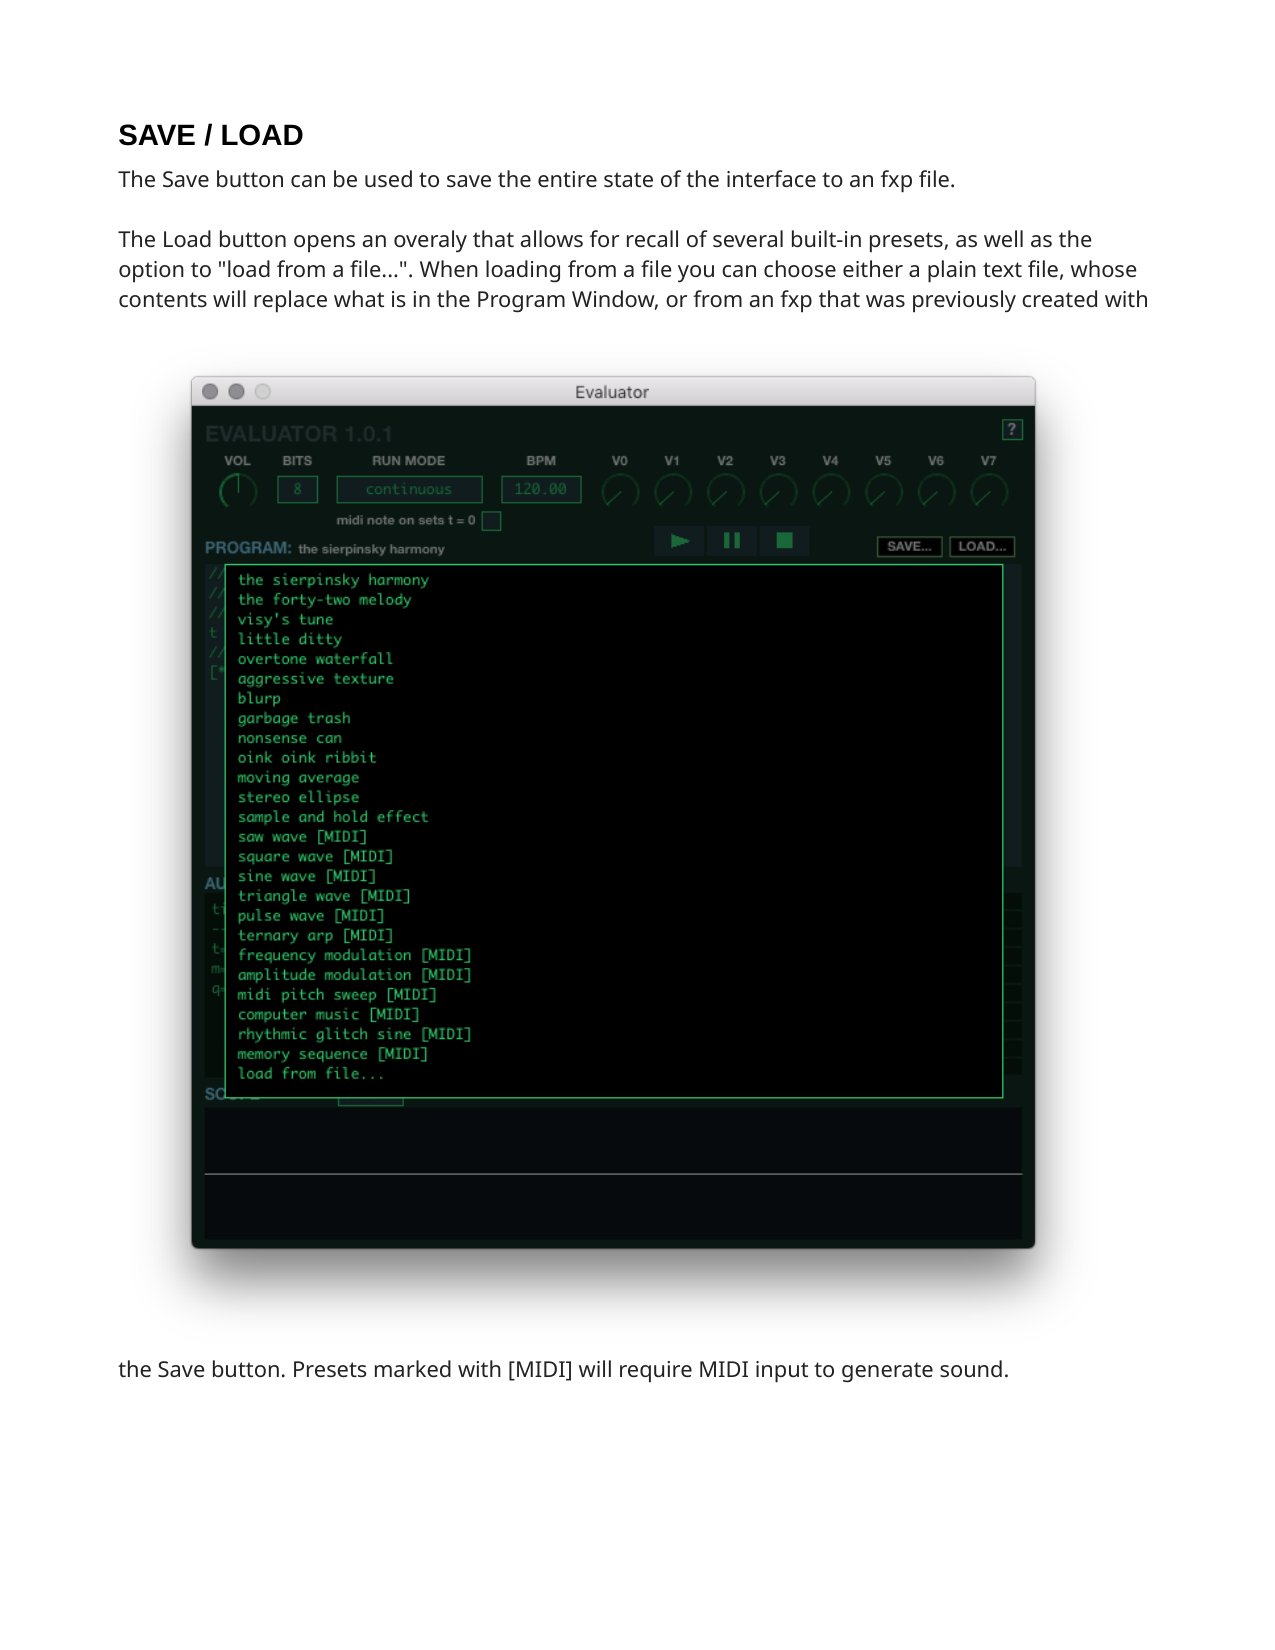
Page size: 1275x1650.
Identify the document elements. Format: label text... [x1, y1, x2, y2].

picture [118, 335, 1109, 1354]
text The Save button can be used to save the entire state of the interface to an fxp file. The Load button opens an overaly that allows for recall of several built-in presets, as well as the option to "load from a file...". When loading from a file you can choose either a plain text file, whose contents will replace what is in the Program Window, or from an fxp that was previously created with the Save button. Presets marked with [MIDI] will require MIDI input to generate sound. [118, 164, 1157, 1383]
subtitle SAVE / LOAD [118, 118, 1157, 152]
